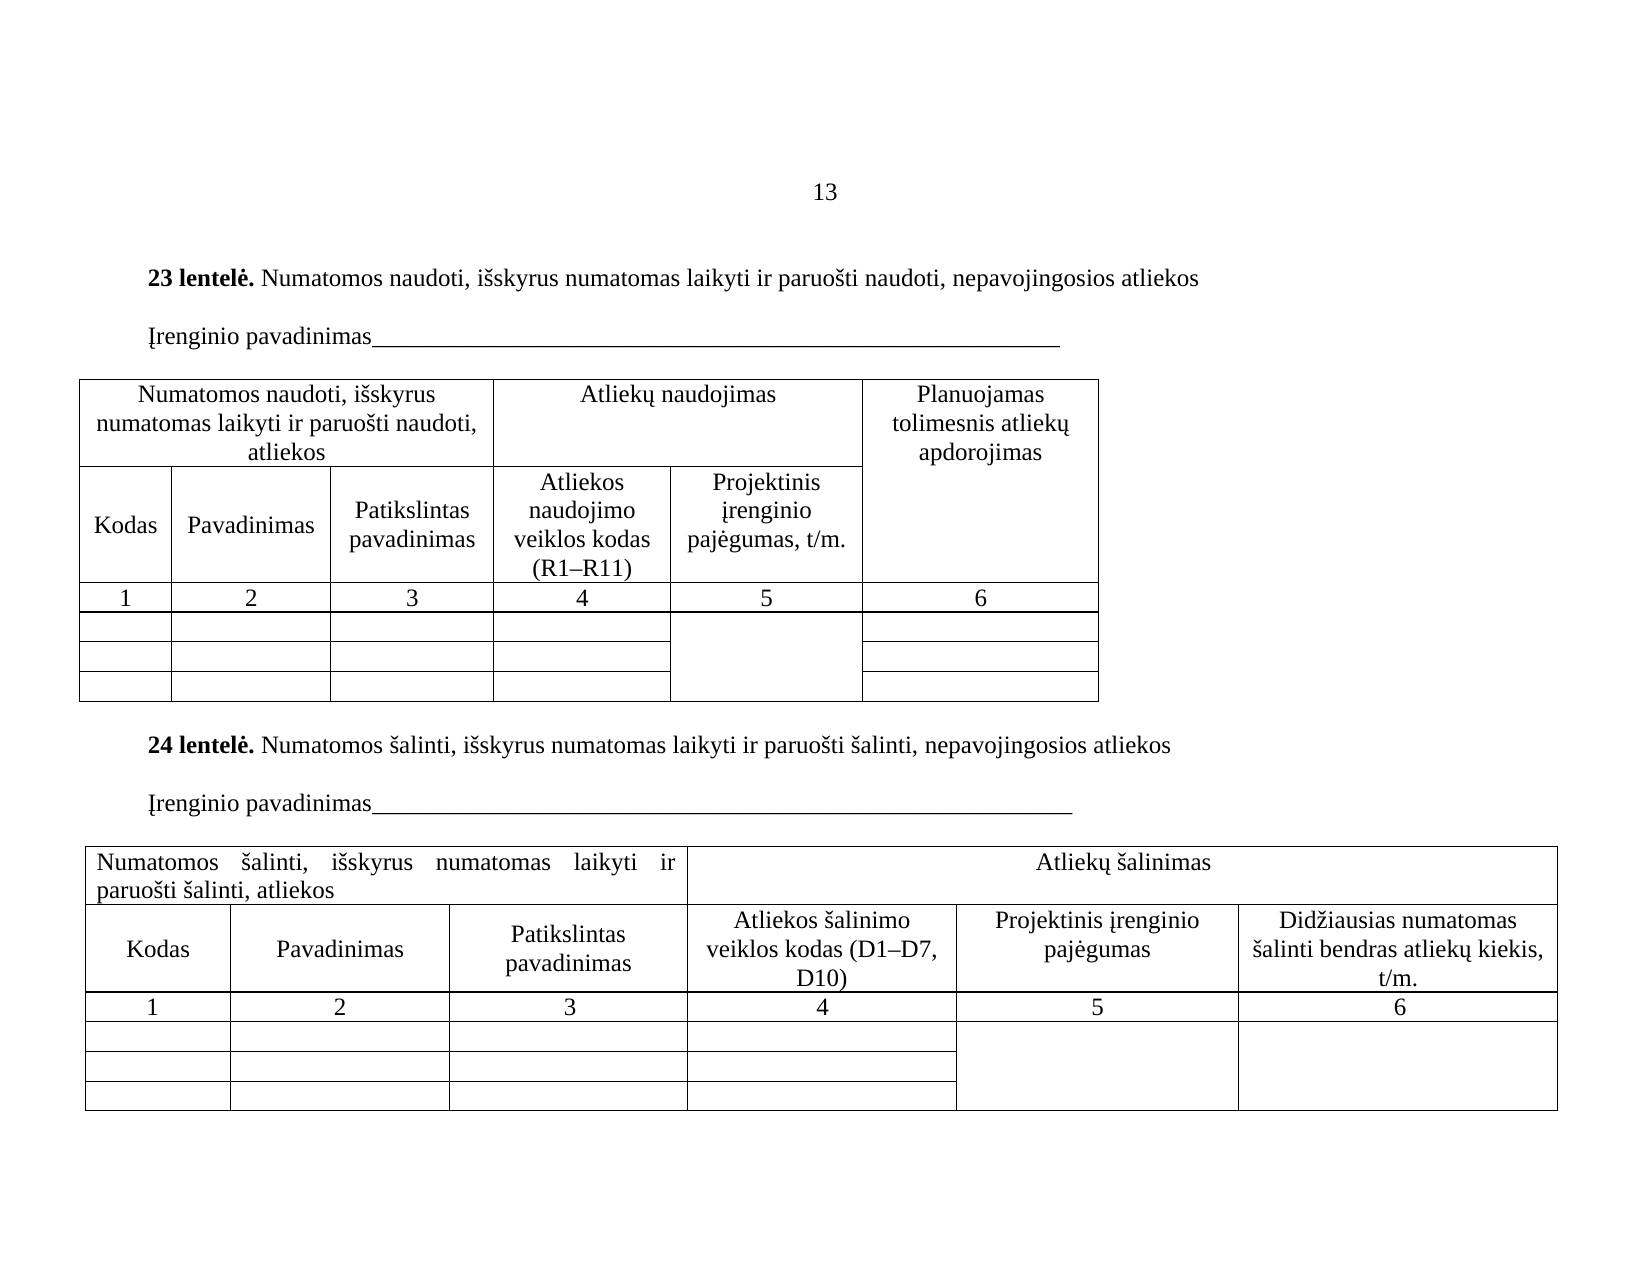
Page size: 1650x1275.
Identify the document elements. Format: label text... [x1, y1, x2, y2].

table_header Atliekų šalinimas [688, 847, 1557, 904]
table_cell 5 [957, 993, 1238, 1021]
table_cell Atliekos šalinimo veiklos kodas (D1–D7, D10) [688, 905, 956, 991]
table_cell 1 [80, 583, 171, 611]
table_cell [231, 1082, 449, 1110]
table_cell [494, 642, 670, 671]
table_cell [494, 613, 670, 641]
table_cell [86, 1082, 230, 1110]
table_cell Pavadinimas [172, 467, 330, 582]
table_cell 6 [863, 583, 1098, 611]
table_cell [86, 1022, 230, 1051]
table_cell [80, 672, 171, 701]
table_cell [172, 613, 330, 641]
table_header Atliekų naudojimas [494, 380, 862, 466]
table_cell [172, 642, 330, 671]
table_cell [957, 1022, 1238, 1110]
text Įrenginio pavadinimas [89, 788, 1561, 817]
table_cell [80, 642, 171, 671]
table_cell [80, 613, 171, 641]
table_cell [331, 642, 493, 671]
table_cell Atliekos naudojimo veiklos kodas (R1–R11) [494, 467, 670, 582]
table_cell [863, 672, 1098, 701]
table_cell Projektinis įrenginio pajėgumas [957, 905, 1238, 991]
table_cell Patikslintas pavadinimas [331, 467, 493, 582]
table_cell [450, 1082, 687, 1110]
table_cell 2 [231, 993, 449, 1021]
table_cell 3 [450, 993, 687, 1021]
table_cell [671, 613, 862, 701]
table_cell [450, 1022, 687, 1051]
table_cell Patikslintas pavadinimas [450, 905, 687, 991]
table_cell [231, 1022, 449, 1051]
table_cell 3 [331, 583, 493, 611]
table_cell 4 [494, 583, 670, 611]
table_cell Kodas [86, 905, 230, 991]
table_cell [331, 672, 493, 701]
table_cell [1239, 1022, 1557, 1110]
table_cell [450, 1052, 687, 1081]
table_cell [86, 1052, 230, 1081]
table_cell [863, 642, 1098, 671]
table_header Planuojamas tolimesnis atliekų apdorojimas [863, 380, 1098, 582]
table_cell [231, 1052, 449, 1081]
table_cell [688, 1052, 956, 1081]
table_cell Didžiausias numatomas šalinti bendras atliekų kiekis, t/m. [1239, 905, 1557, 991]
table_cell 1 [86, 993, 230, 1021]
table_cell 6 [1239, 993, 1557, 1021]
table_cell Pavadinimas [231, 905, 449, 991]
table_cell [331, 613, 493, 641]
table_cell [494, 672, 670, 701]
table_cell Projektinis įrenginio pajėgumas, t/m. [671, 467, 862, 582]
table_cell [688, 1022, 956, 1051]
table_cell 2 [172, 583, 330, 611]
table_cell 4 [688, 993, 956, 1021]
table_header Numatomos naudoti, išskyrus numatomas laikyti ir paruošti naudoti, atliekos [80, 380, 493, 466]
text Įrenginio pavadinimas [89, 321, 1561, 350]
table_cell [172, 672, 330, 701]
text 23 lentelė. Numatomos naudoti, išskyrus numatomas laikyti ir paruošti naudoti, nepavojingosios atliekos [89, 263, 1561, 292]
text 24 lentelė. Numatomos šalinti, išskyrus numatomas laikyti ir paruošti šalinti, nepavojingosios atliekos [89, 731, 1561, 759]
table_cell 5 [671, 583, 862, 611]
table_cell Kodas [80, 467, 171, 582]
table_cell [688, 1082, 956, 1110]
table_header Numatomos šalinti, išskyrus numatomas laikyti ir paruošti šalinti, atliekos [86, 847, 687, 904]
table_cell [863, 613, 1098, 641]
